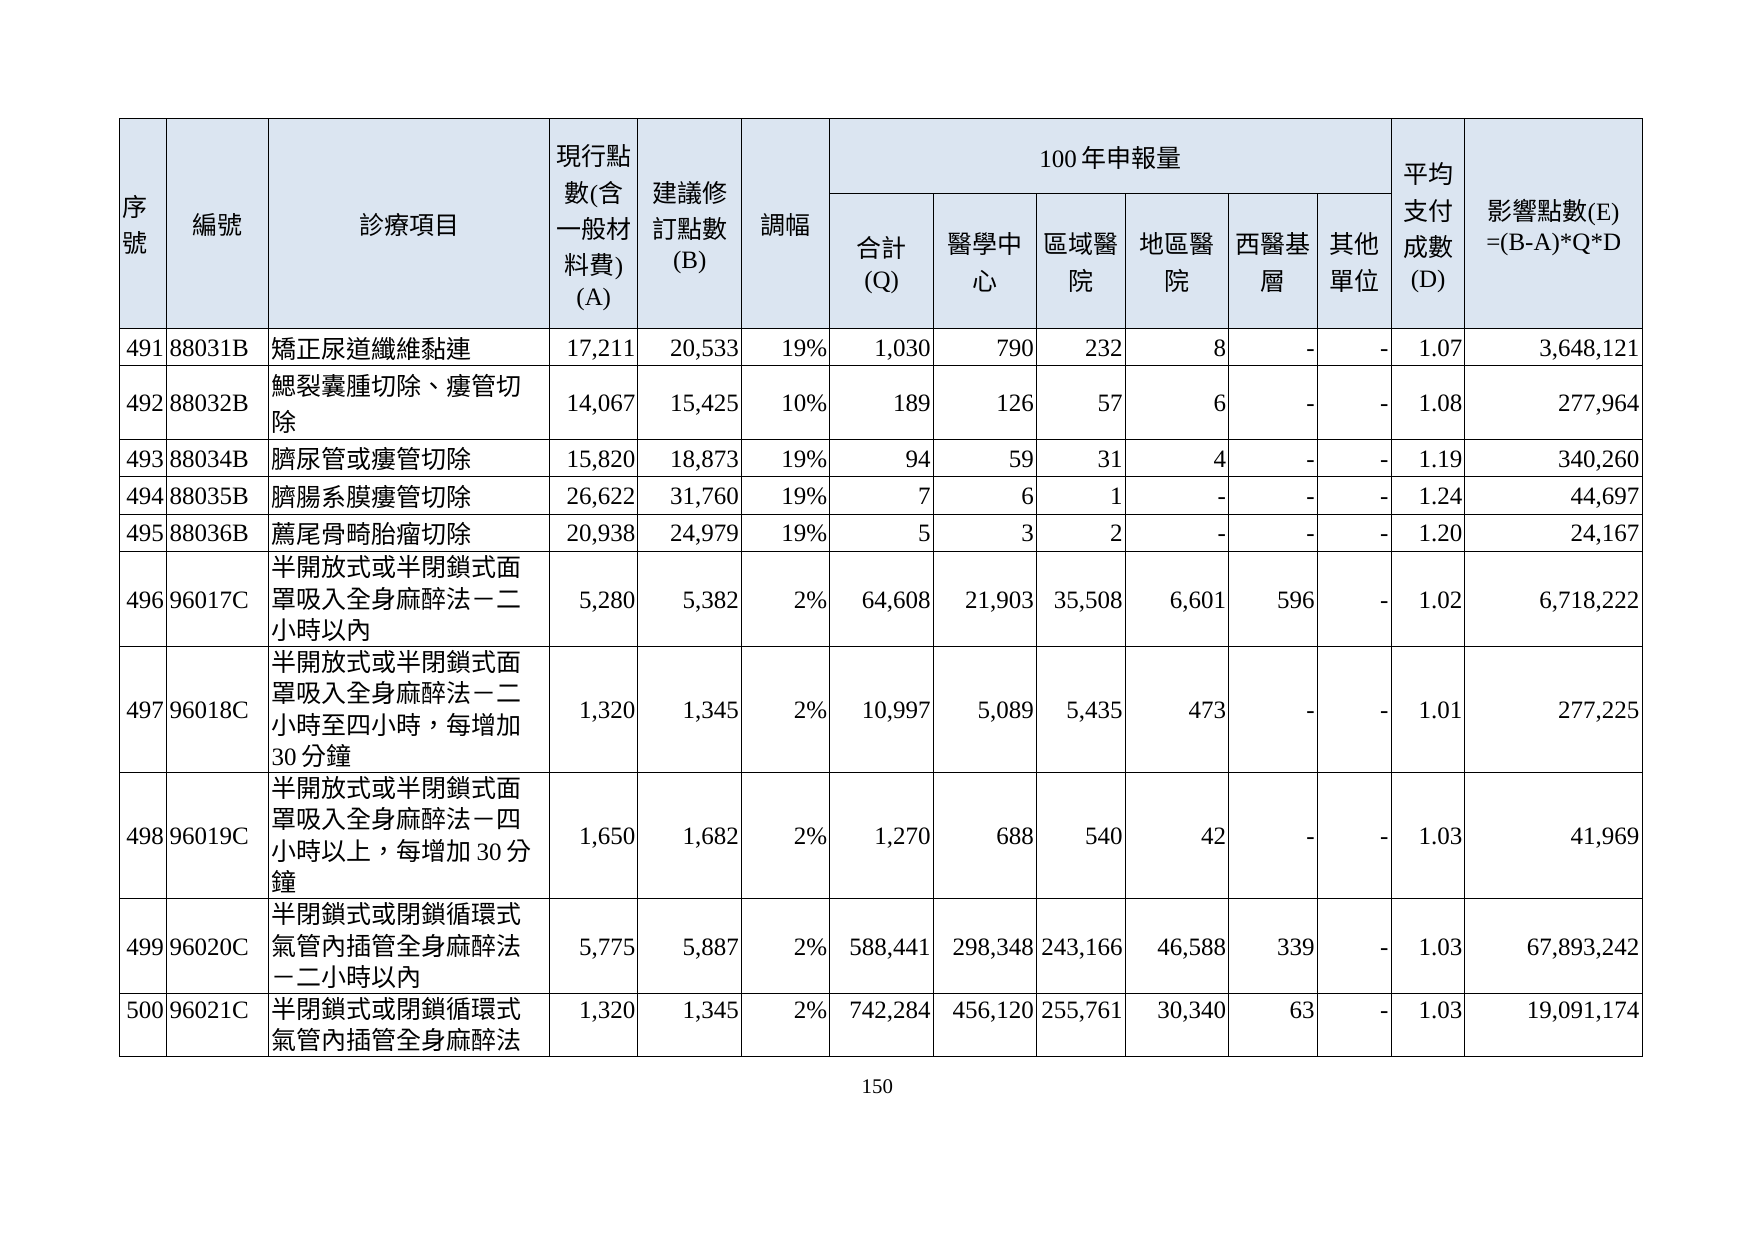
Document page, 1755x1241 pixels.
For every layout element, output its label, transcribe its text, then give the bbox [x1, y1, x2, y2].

table_cell 臍尿管或瘻管切除 [269, 440, 549, 476]
table_cell 6,601 [1126, 552, 1228, 646]
table_cell 半開放式或半閉鎖式面罩吸入全身麻醉法－二小時至四小時，每增加30分鐘 [269, 647, 549, 772]
table_cell - [1318, 899, 1391, 992]
table_cell - [1126, 477, 1228, 513]
table_cell 500 [120, 994, 166, 1056]
table_cell 3 [934, 515, 1036, 551]
table_cell 42 [1126, 773, 1228, 898]
table_cell 496 [120, 552, 166, 646]
table_cell 59 [934, 440, 1036, 476]
table_cell 456,120 [934, 994, 1036, 1056]
table_cell 鰓裂囊腫切除、瘻管切除 [269, 366, 549, 439]
table_cell - [1229, 515, 1317, 551]
table_cell 277,225 [1465, 647, 1642, 772]
table_cell 5,435 [1037, 647, 1125, 772]
table_cell 1.08 [1392, 366, 1464, 439]
table_cell 88031B [167, 329, 268, 365]
table_cell 2% [742, 899, 829, 992]
table_cell 1,320 [550, 647, 637, 772]
table_cell 24,979 [638, 515, 741, 551]
table_cell 5,887 [638, 899, 741, 992]
table_cell 5,089 [934, 647, 1036, 772]
table_cell 5,775 [550, 899, 637, 992]
table_cell 277,964 [1465, 366, 1642, 439]
table_cell 41,969 [1465, 773, 1642, 898]
table_cell 57 [1037, 366, 1125, 439]
table_cell 1,345 [638, 994, 741, 1056]
table_cell 1,345 [638, 647, 741, 772]
table_cell 6 [934, 477, 1036, 513]
table_cell 588,441 [830, 899, 933, 992]
table_header 平均支付成數(D) [1392, 119, 1464, 328]
table_cell 4 [1126, 440, 1228, 476]
table_cell - [1229, 773, 1317, 898]
table_cell 67,893,242 [1465, 899, 1642, 992]
table_cell 126 [934, 366, 1036, 439]
table_cell - [1318, 477, 1391, 513]
table_cell 臍腸系膜瘻管切除 [269, 477, 549, 513]
table_cell - [1318, 773, 1391, 898]
table_cell 1.24 [1392, 477, 1464, 513]
table_cell 10,997 [830, 647, 933, 772]
table_header 建議修訂點數(B) [638, 119, 741, 328]
table_cell - [1126, 515, 1228, 551]
table_cell 96021C [167, 994, 268, 1056]
table_cell 19% [742, 477, 829, 513]
table_cell 半閉鎖式或閉鎖循環式氣管內插管全身麻醉法－二小時以內 [269, 899, 549, 992]
table_cell 5,382 [638, 552, 741, 646]
table_cell 494 [120, 477, 166, 513]
table_cell 1.01 [1392, 647, 1464, 772]
table_cell 6 [1126, 366, 1228, 439]
table_cell 8 [1126, 329, 1228, 365]
table_cell 20,938 [550, 515, 637, 551]
table_cell 232 [1037, 329, 1125, 365]
table_cell 1.19 [1392, 440, 1464, 476]
table_cell 薦尾骨畸胎瘤切除 [269, 515, 549, 551]
table_cell 10% [742, 366, 829, 439]
table_cell 340,260 [1465, 440, 1642, 476]
table_cell 半閉鎖式或閉鎖循環式氣管內插管全身麻醉法－ [269, 994, 549, 1056]
table_cell 688 [934, 773, 1036, 898]
table_cell 矯正尿道纖維黏連 [269, 329, 549, 365]
table_cell 298,348 [934, 899, 1036, 992]
table_cell 7 [830, 477, 933, 513]
table_cell 243,166 [1037, 899, 1125, 992]
table_cell 18,873 [638, 440, 741, 476]
table_cell 1.03 [1392, 899, 1464, 992]
table_header 100年申報量 [830, 119, 1391, 193]
table_cell - [1318, 994, 1391, 1056]
table_cell - [1318, 366, 1391, 439]
table_cell - [1318, 515, 1391, 551]
table_cell 1.07 [1392, 329, 1464, 365]
table_cell 96018C [167, 647, 268, 772]
table_header 診療項目 [269, 119, 549, 328]
table_cell 其他單位 [1318, 194, 1391, 328]
table_cell 596 [1229, 552, 1317, 646]
table_cell - [1229, 366, 1317, 439]
table_cell 63 [1229, 994, 1317, 1056]
table_cell 88034B [167, 440, 268, 476]
table_cell 742,284 [830, 994, 933, 1056]
table_cell 2 [1037, 515, 1125, 551]
table_cell - [1318, 329, 1391, 365]
table_header 序號 [120, 119, 166, 328]
table_cell 1,320 [550, 994, 637, 1056]
table_cell 31,760 [638, 477, 741, 513]
table_cell 3,648,121 [1465, 329, 1642, 365]
table_cell - [1229, 647, 1317, 772]
table_cell 492 [120, 366, 166, 439]
table_cell 地區醫院 [1126, 194, 1228, 328]
table_cell 96020C [167, 899, 268, 992]
table_cell 14,067 [550, 366, 637, 439]
table_cell - [1318, 440, 1391, 476]
table_header 編號 [167, 119, 268, 328]
table_cell 499 [120, 899, 166, 992]
table_cell 5,280 [550, 552, 637, 646]
table_cell 497 [120, 647, 166, 772]
table_cell 96017C [167, 552, 268, 646]
table_cell 1,682 [638, 773, 741, 898]
table_cell 區域醫院 [1037, 194, 1125, 328]
table_cell 1.02 [1392, 552, 1464, 646]
table_cell 1,030 [830, 329, 933, 365]
table_cell 2% [742, 773, 829, 898]
table_cell 6,718,222 [1465, 552, 1642, 646]
table_cell 2% [742, 552, 829, 646]
table_cell 339 [1229, 899, 1317, 992]
table_cell 19% [742, 440, 829, 476]
table_header 調幅 [742, 119, 829, 328]
table_cell 西醫基層 [1229, 194, 1317, 328]
table_cell 493 [120, 440, 166, 476]
table_cell 19% [742, 515, 829, 551]
table_cell 2% [742, 647, 829, 772]
table_cell 491 [120, 329, 166, 365]
table_cell 96019C [167, 773, 268, 898]
table_cell 94 [830, 440, 933, 476]
table_cell 1.20 [1392, 515, 1464, 551]
table_cell 15,820 [550, 440, 637, 476]
table_cell 26,622 [550, 477, 637, 513]
table_cell 19% [742, 329, 829, 365]
table_cell - [1229, 329, 1317, 365]
table_header 影響點數(E) =(B-A)*Q*D [1465, 119, 1642, 328]
table_cell 17,211 [550, 329, 637, 365]
table_cell 醫學中心 [934, 194, 1036, 328]
table_cell 24,167 [1465, 515, 1642, 551]
table_cell 189 [830, 366, 933, 439]
table_cell 1.03 [1392, 994, 1464, 1056]
table_cell 255,761 [1037, 994, 1125, 1056]
table_header 現行點數(含一般材料費)(A) [550, 119, 637, 328]
table_cell 半開放式或半閉鎖式面罩吸入全身麻醉法－二小時以內 [269, 552, 549, 646]
table_cell - [1318, 647, 1391, 772]
table_cell 88035B [167, 477, 268, 513]
table_cell 20,533 [638, 329, 741, 365]
table_cell 15,425 [638, 366, 741, 439]
table_cell 35,508 [1037, 552, 1125, 646]
table_cell 半開放式或半閉鎖式面罩吸入全身麻醉法－四小時以上，每增加30分鐘 [269, 773, 549, 898]
table_cell 合計 (Q) [830, 194, 933, 328]
table_cell - [1229, 440, 1317, 476]
table_cell 1.03 [1392, 773, 1464, 898]
table_cell 540 [1037, 773, 1125, 898]
table_cell 88032B [167, 366, 268, 439]
table_cell 19,091,174 [1465, 994, 1642, 1056]
table_cell 64,608 [830, 552, 933, 646]
table_cell 2% [742, 994, 829, 1056]
table_cell 1,650 [550, 773, 637, 898]
table_cell 790 [934, 329, 1036, 365]
table_cell - [1318, 552, 1391, 646]
table_cell 495 [120, 515, 166, 551]
table_cell 46,588 [1126, 899, 1228, 992]
table_cell 473 [1126, 647, 1228, 772]
table_cell 31 [1037, 440, 1125, 476]
table_cell 21,903 [934, 552, 1036, 646]
table_cell 1 [1037, 477, 1125, 513]
table_cell 1,270 [830, 773, 933, 898]
table_cell - [1229, 477, 1317, 513]
table_cell 498 [120, 773, 166, 898]
table_cell 30,340 [1126, 994, 1228, 1056]
table_cell 88036B [167, 515, 268, 551]
table_cell 44,697 [1465, 477, 1642, 513]
table_cell 5 [830, 515, 933, 551]
